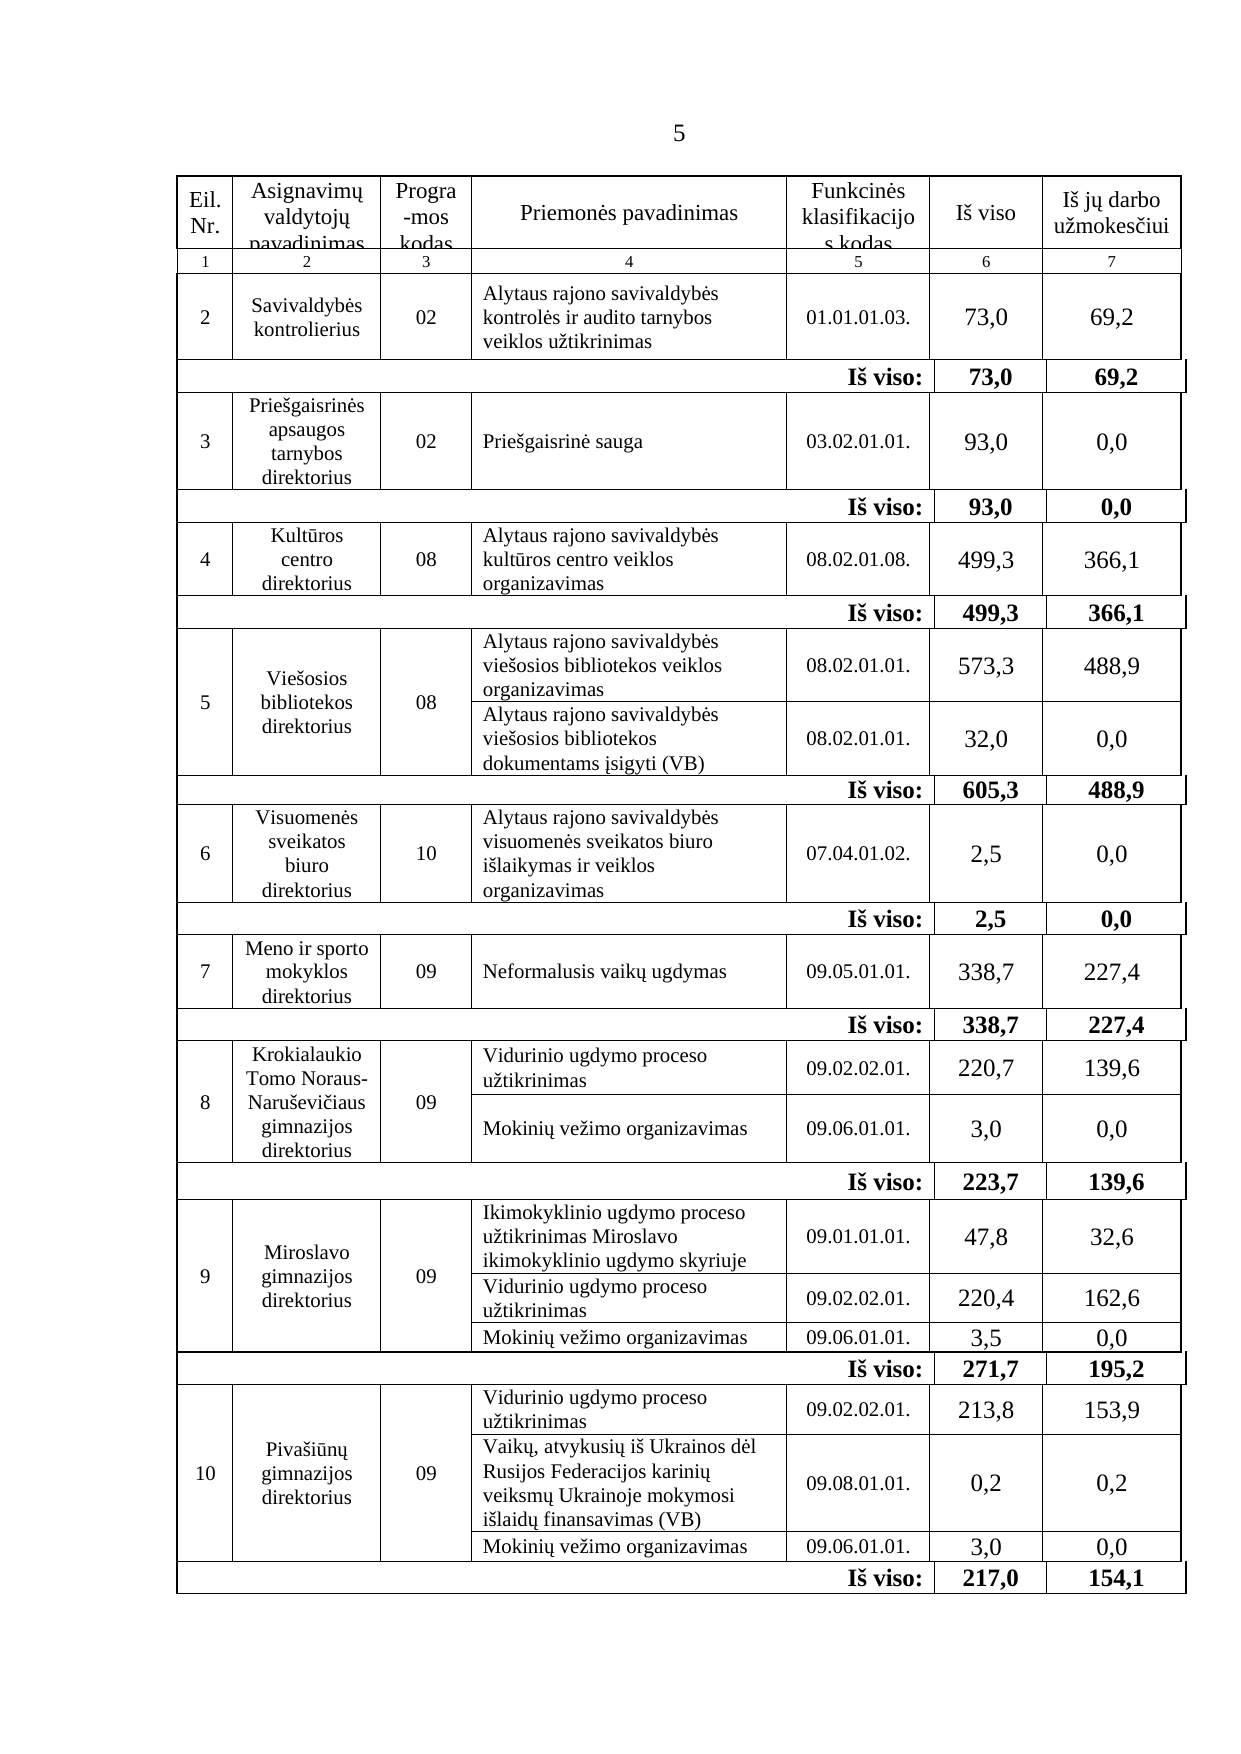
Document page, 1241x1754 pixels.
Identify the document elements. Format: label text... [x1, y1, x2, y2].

table_cell [1182, 273, 1209, 359]
table_cell Pivašiūnų gimnazijos direktorius [233, 1385, 380, 1561]
table_cell Savivaldybės kontrolierius [233, 274, 380, 359]
table_cell Alytaus rajono savivaldybės visuomenės sveikatos biuro išlaikymas ir veiklos organizavimas [472, 805, 786, 902]
table_cell 488,9 [1043, 629, 1180, 701]
table_cell 2 [178, 274, 232, 359]
table_cell Iš viso: [178, 1562, 934, 1593]
table_cell 605,3 [935, 776, 1046, 804]
table_cell [1182, 392, 1209, 489]
table_cell 7 [1043, 249, 1181, 273]
table_cell [1187, 359, 1214, 392]
table_cell 499,3 [935, 596, 1046, 628]
table_cell Neformalusis vaikų ugdymas [472, 935, 786, 1008]
table_cell 73,0 [935, 360, 1046, 392]
table_cell 47,8 [930, 1200, 1042, 1272]
table_cell Visuomenės sveikatos biuro direktorius [233, 805, 380, 902]
table_cell [1209, 1434, 1214, 1531]
table_cell 220,4 [930, 1274, 1042, 1322]
table_cell 1 [178, 249, 232, 273]
table_cell [1209, 1322, 1214, 1351]
table_cell [1182, 220, 1209, 248]
table_cell Ikimokyklinio ugdymo proceso užtikrinimas Miroslavo ikimokyklinio ugdymo skyriuje [472, 1200, 786, 1272]
table_cell [1182, 1384, 1209, 1433]
table_cell 93,0 [930, 393, 1042, 489]
table_cell 4 [178, 523, 232, 595]
table_cell 139,6 [1043, 1041, 1180, 1093]
table_cell [1182, 934, 1209, 1008]
table_cell [1209, 628, 1214, 701]
table_cell 0,0 [1047, 902, 1185, 934]
table_cell 2,5 [935, 903, 1046, 934]
table_cell [1187, 902, 1214, 934]
table_cell Alytaus rajono savivaldybės kontrolės ir audito tarnybos veiklos užtikrinimas [472, 274, 786, 359]
table_cell [1209, 701, 1214, 774]
table_cell 271,7 [935, 1353, 1046, 1384]
table_cell Priešgaisrinės apsaugos tarnybos direktorius [233, 393, 380, 489]
table_cell 09.06.01.01. [787, 1095, 929, 1162]
table_cell Iš viso: [178, 1163, 934, 1199]
table_cell [1182, 1322, 1209, 1351]
table_cell 93,0 [935, 490, 1046, 522]
table_cell Vidurinio ugdymo proceso užtikrinimas [472, 1041, 786, 1093]
table_cell [1182, 1040, 1209, 1093]
table_cell [1209, 1040, 1214, 1093]
table_cell Iš viso: [178, 1009, 934, 1040]
table_cell 08.02.01.01. [787, 702, 929, 774]
table_cell [1209, 1531, 1214, 1561]
table_cell 03.02.01.01. [787, 393, 929, 489]
table_cell 3,0 [930, 1532, 1042, 1561]
table_cell Mokinių vežimo organizavimas [472, 1532, 786, 1561]
table_cell 0,2 [1043, 1435, 1180, 1531]
table_cell [1187, 1008, 1214, 1040]
table_cell [1209, 392, 1214, 489]
table_cell 338,7 [930, 935, 1042, 1008]
table_cell 162,6 [1043, 1274, 1180, 1322]
table_cell Vidurinio ugdymo proceso užtikrinimas [472, 1385, 786, 1433]
table_cell [1182, 1531, 1209, 1561]
table_header Progra-mos kodas [381, 177, 471, 248]
table_header Eil. Nr. [178, 177, 232, 248]
table_cell Miroslavo gimnazijos direktorius [233, 1200, 380, 1351]
table_cell Vidurinio ugdymo proceso užtikrinimas [472, 1274, 786, 1322]
table_cell Alytaus rajono savivaldybės viešosios bibliotekos veiklos organizavimas [472, 629, 786, 701]
table_cell 3 [381, 249, 471, 273]
table_cell [1209, 273, 1214, 359]
table_cell 69,2 [1047, 359, 1185, 392]
table_cell Iš viso: [178, 776, 934, 804]
table_cell Mokinių vežimo organizavimas [472, 1095, 786, 1162]
table_cell 69,2 [1043, 274, 1180, 359]
table_cell 0,0 [1047, 489, 1185, 522]
table_cell [1209, 934, 1214, 1008]
table_cell 09.01.01.01. [787, 1200, 929, 1272]
table_header Iš jų darbo užmokesčiui [1043, 177, 1180, 248]
table_cell [1187, 595, 1214, 628]
table_header Funkcinės klasifikacijos kodas [787, 177, 929, 248]
table_cell 5 [178, 629, 232, 774]
table_cell 154,1 [1047, 1561, 1185, 1593]
table_cell [1182, 248, 1209, 273]
table_cell Iš viso: [178, 903, 934, 934]
table_cell 223,7 [935, 1163, 1046, 1199]
table_cell 02 [381, 274, 471, 359]
table_cell [1182, 1199, 1209, 1272]
table_cell 9 [178, 1200, 232, 1351]
table_header Asignavimų valdytojų pavadinimas [233, 177, 380, 248]
table_cell [1209, 248, 1214, 273]
table_cell [1187, 1351, 1214, 1384]
table_cell 09.02.02.01. [787, 1385, 929, 1433]
table_cell 3,5 [930, 1323, 1042, 1351]
table_cell Iš viso: [178, 1353, 934, 1384]
table_cell 32,0 [930, 702, 1042, 774]
table_cell 8 [178, 1041, 232, 1162]
table_cell Alytaus rajono savivaldybės viešosios bibliotekos dokumentams įsigyti (VB) [472, 702, 786, 774]
table_cell 08 [381, 523, 471, 595]
table_cell Alytaus rajono savivaldybės kultūros centro veiklos organizavimas [472, 523, 786, 595]
table_cell 220,7 [930, 1041, 1042, 1093]
table_cell [1182, 1434, 1209, 1531]
table_cell 09.02.02.01. [787, 1274, 929, 1322]
table_cell Krokialaukio Tomo Noraus-Naruševičiaus gimnazijos direktorius [233, 1041, 380, 1162]
table_cell 09 [381, 1385, 471, 1561]
table_cell [1182, 1273, 1209, 1322]
table_cell 09 [381, 935, 471, 1008]
table_header [1182, 175, 1186, 219]
table_cell [1182, 804, 1209, 902]
table_header [1186, 175, 1209, 219]
table_cell 09 [381, 1200, 471, 1351]
table_cell 139,6 [1047, 1162, 1185, 1199]
table_cell Viešosios bibliotekos direktorius [233, 629, 380, 774]
table_cell 10 [178, 1385, 232, 1561]
table_cell 3 [178, 393, 232, 489]
table_cell 195,2 [1047, 1351, 1185, 1384]
table_cell 227,4 [1047, 1008, 1185, 1040]
table_cell [1209, 1094, 1214, 1162]
table_cell [1182, 522, 1209, 595]
table_cell 7 [178, 935, 232, 1008]
table_cell 09.02.02.01. [787, 1041, 929, 1093]
table_cell 153,9 [1043, 1385, 1180, 1433]
table_cell 09.06.01.01. [787, 1323, 929, 1351]
table_cell 338,7 [935, 1009, 1046, 1040]
table_cell 09.06.01.01. [787, 1532, 929, 1561]
table_cell 2,5 [930, 805, 1042, 902]
table_cell Mokinių vežimo organizavimas [472, 1323, 786, 1351]
table_cell [1209, 804, 1214, 902]
table_cell 3,0 [930, 1095, 1042, 1162]
table_cell [1187, 489, 1214, 522]
table_cell 32,6 [1043, 1200, 1180, 1272]
table_cell 10 [381, 805, 471, 902]
table_cell [1209, 1384, 1214, 1433]
table_cell 217,0 [935, 1562, 1046, 1593]
table_cell 0,0 [1043, 805, 1180, 902]
table_cell 213,8 [930, 1385, 1042, 1433]
table_cell 08.02.01.01. [787, 629, 929, 701]
table_cell 6 [178, 805, 232, 902]
table_cell Priešgaisrinė sauga [472, 393, 786, 489]
table_cell 01.01.01.03. [787, 274, 929, 359]
table_header Iš viso [930, 177, 1042, 248]
table_cell [1182, 628, 1209, 701]
table_cell [1209, 1273, 1214, 1322]
table_cell 02 [381, 393, 471, 489]
table_cell 0,0 [1043, 1323, 1180, 1351]
table_cell 09.08.01.01. [787, 1435, 929, 1531]
table_cell 0,0 [1043, 1095, 1180, 1162]
table_cell [1187, 1561, 1214, 1593]
table_cell Iš viso: [178, 490, 934, 522]
table_cell [1187, 1162, 1214, 1199]
table_cell 0,0 [1043, 702, 1180, 774]
table_header Priemonės pavadinimas [472, 177, 786, 248]
table_cell Iš viso: [178, 596, 934, 628]
table_cell 366,1 [1047, 595, 1185, 628]
table_cell [1182, 1094, 1209, 1162]
table_cell Meno ir sporto mokyklos direktorius [233, 935, 380, 1008]
table_cell 09.05.01.01. [787, 935, 929, 1008]
table_cell 0,2 [930, 1435, 1042, 1531]
table_cell 0,0 [1043, 393, 1180, 489]
table_cell 5 [787, 249, 929, 273]
table_cell 4 [472, 249, 786, 273]
table_cell Kultūros centro direktorius [233, 523, 380, 595]
table_cell 08.02.01.08. [787, 523, 929, 595]
table_cell 499,3 [930, 523, 1042, 595]
table_cell 0,0 [1043, 1532, 1180, 1561]
table_cell 07.04.01.02. [787, 805, 929, 902]
table_cell [1209, 1199, 1214, 1272]
table_header [1209, 175, 1214, 219]
table_cell 73,0 [930, 274, 1042, 359]
table_cell [1182, 701, 1209, 774]
table_cell 488,9 [1047, 775, 1185, 804]
table_cell [1209, 522, 1214, 595]
table_cell [1209, 220, 1214, 248]
table_cell 573,3 [930, 629, 1042, 701]
table_cell 09 [381, 1041, 471, 1162]
table_cell 227,4 [1043, 935, 1180, 1008]
table_cell Vaikų, atvykusių iš Ukrainos dėl Rusijos Federacijos karinių veiksmų Ukrainoje mokymosi išlaidų finansavimas (VB) [472, 1435, 786, 1531]
table_cell 2 [233, 249, 380, 273]
table_cell 6 [930, 249, 1042, 273]
table_cell 08 [381, 629, 471, 774]
table_cell Iš viso: [178, 360, 934, 392]
table_cell 366,1 [1043, 523, 1180, 595]
table_cell [1187, 775, 1214, 804]
